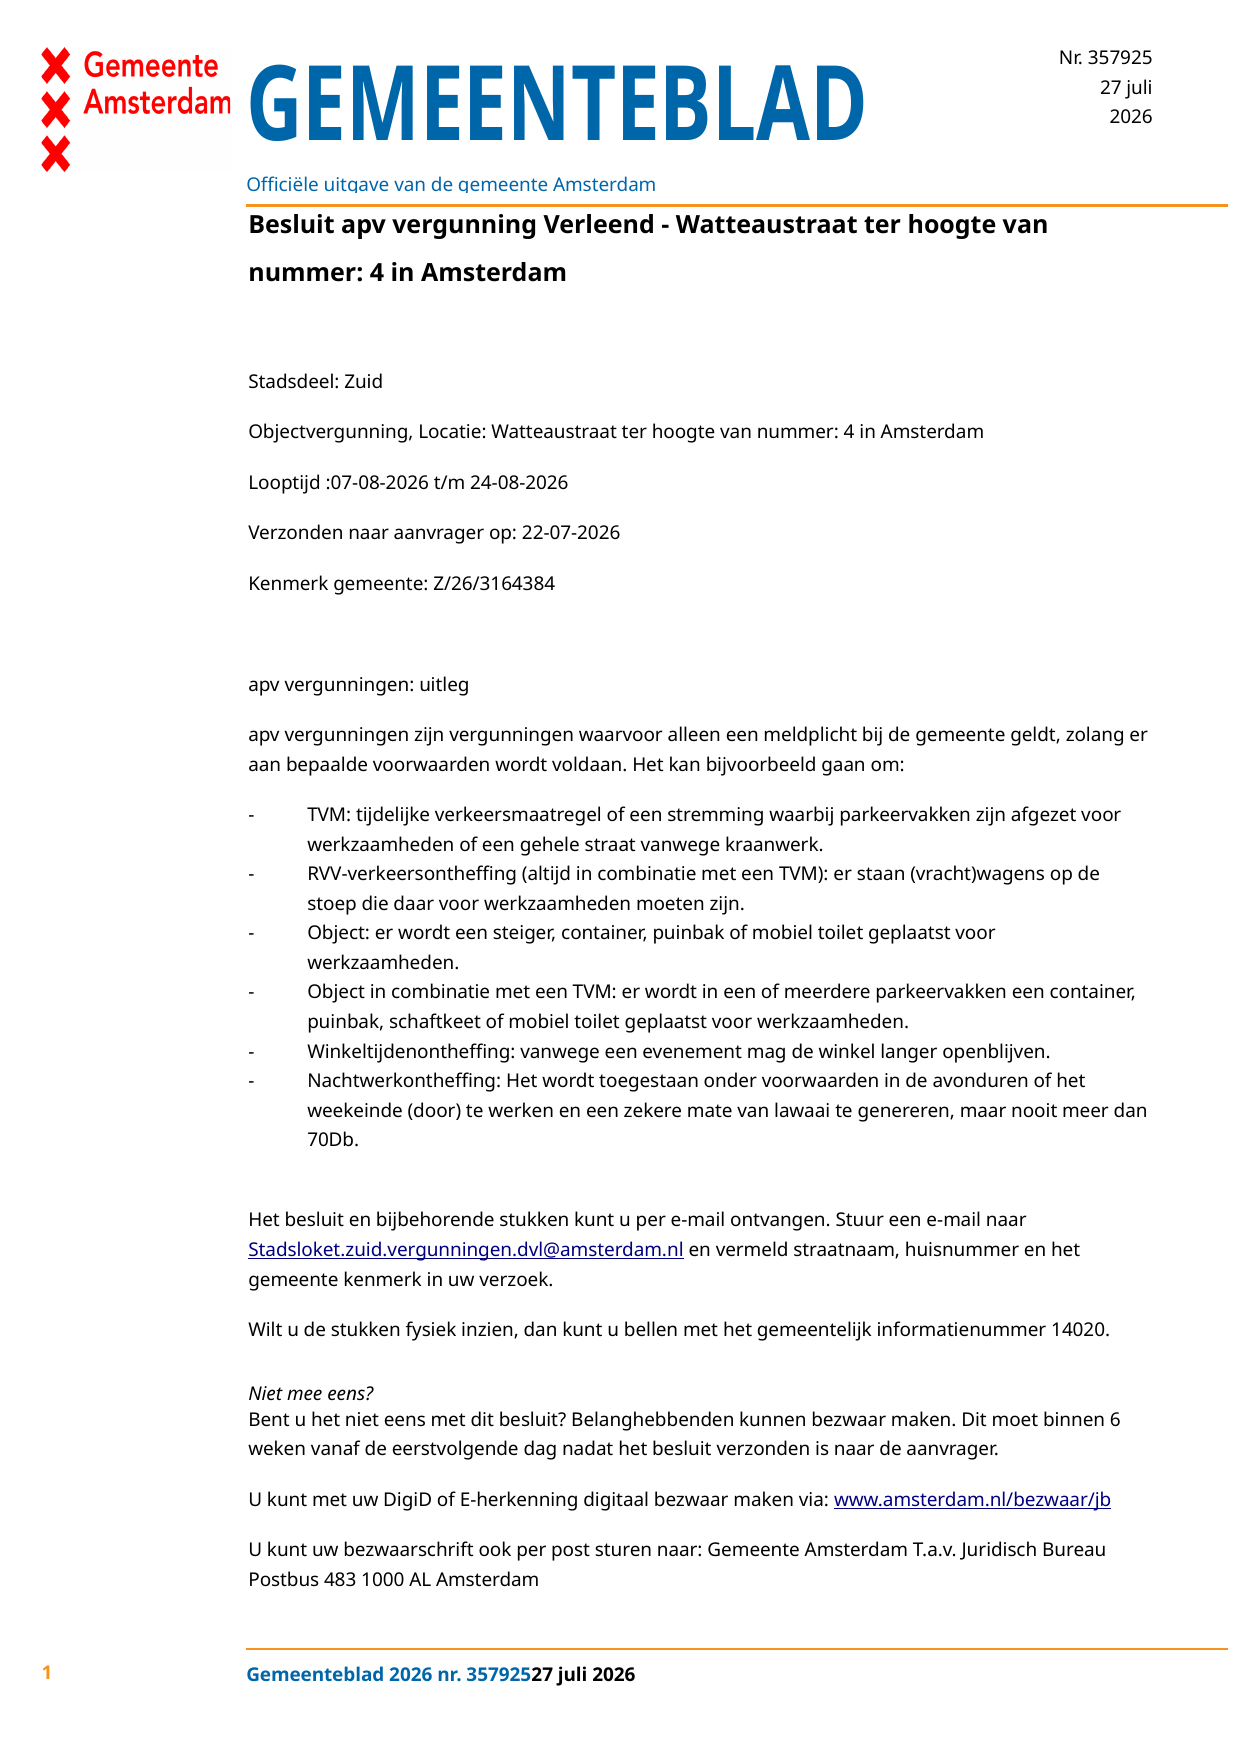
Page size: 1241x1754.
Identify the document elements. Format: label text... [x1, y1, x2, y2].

text Het besluit en bijbehorende stukken kunt u per e-mail ontvangen. Stuur een e-mail naar Stadsloket.zuid.vergunningen.dvl@amsterdam.nl en vermeld straatnaam, huisnummer en het gemeente kenmerk in uw verzoek. [248, 1207, 1152, 1292]
list Object in combinatie met een TVM: er wordt in een of meerdere parkeervakken een container, puinbak, schaftkeet of mobiel toilet geplaatst voor werkzaamheden. [248, 979, 1152, 1034]
text Niet mee eens? [248, 1380, 1152, 1406]
list Winkeltijdenontheffing: vanwege een evenement mag de winkel langer openblijven. [248, 1038, 1152, 1064]
text Verzonden naar aanvrager op: 22-07-2026 [248, 519, 1152, 545]
list TVM: tijdelijke verkeersmaatregel of een stremming waarbij parkeervakken zijn afgezet voor werkzaamheden of een gehele straat vanwege kraanwerk. [248, 801, 1152, 857]
text Bent u het niet eens met dit besluit? Belanghebbenden kunnen bezwaar maken. Dit moet binnen 6 weken vanaf de eerstvolgende dag nadat het besluit verzonden is naar de aanvrager. [248, 1406, 1152, 1461]
list RVV-verkeersontheffing (altijd in combinatie met een TVM): er staan (vracht)wagens op de stoep die daar voor werkzaamheden moeten zijn. [248, 860, 1152, 916]
text Wilt u de stukken fysiek inzien, dan kunt u bellen met het gemeentelijk informatienummer 14020. [248, 1316, 1152, 1342]
text U kunt met uw DigiD of E-herkenning digitaal bezwaar maken via: www.amsterdam.nl/bezwaar/jb [248, 1486, 1152, 1512]
text Stadsdeel: Zuid [248, 368, 1152, 394]
list Nachtwerkontheffing: Het wordt toegestaan onder voorwaarden in de avonduren of het weekeinde (door) te werken en een zekere mate van lawaai te genereren, maar nooit meer dan 70Db. [248, 1067, 1152, 1152]
text Besluit apv vergunning Verleend - Watteaustraat ter hoogte van nummer: 4 in Amsterdam [248, 207, 1152, 288]
text Objectvergunning, Locatie: Watteaustraat ter hoogte van nummer: 4 in Amsterdam [248, 419, 1152, 444]
text Looptijd :07-08-2026 t/m 24-08-2026 [248, 469, 1152, 495]
text apv vergunningen zijn vergunningen waarvoor alleen een meldplicht bij de gemeente geldt, zolang er aan bepaalde voorwaarden wordt voldaan. Het kan bijvoorbeeld gaan om: [248, 721, 1152, 777]
list Object: er wordt een steiger, container, puinbak of mobiel toilet geplaatst voor werkzaamheden. [248, 919, 1152, 975]
text apv vergunningen: uitleg [248, 671, 1152, 697]
text Kenmerk gemeente: Z/26/3164384 [248, 570, 1152, 596]
picture [41, 47, 231, 172]
text U kunt uw bezwaarschrift ook per post sturen naar: Gemeente Amsterdam T.a.v. Juridisch Bureau Postbus 483 1000 AL Amsterdam [248, 1536, 1152, 1592]
